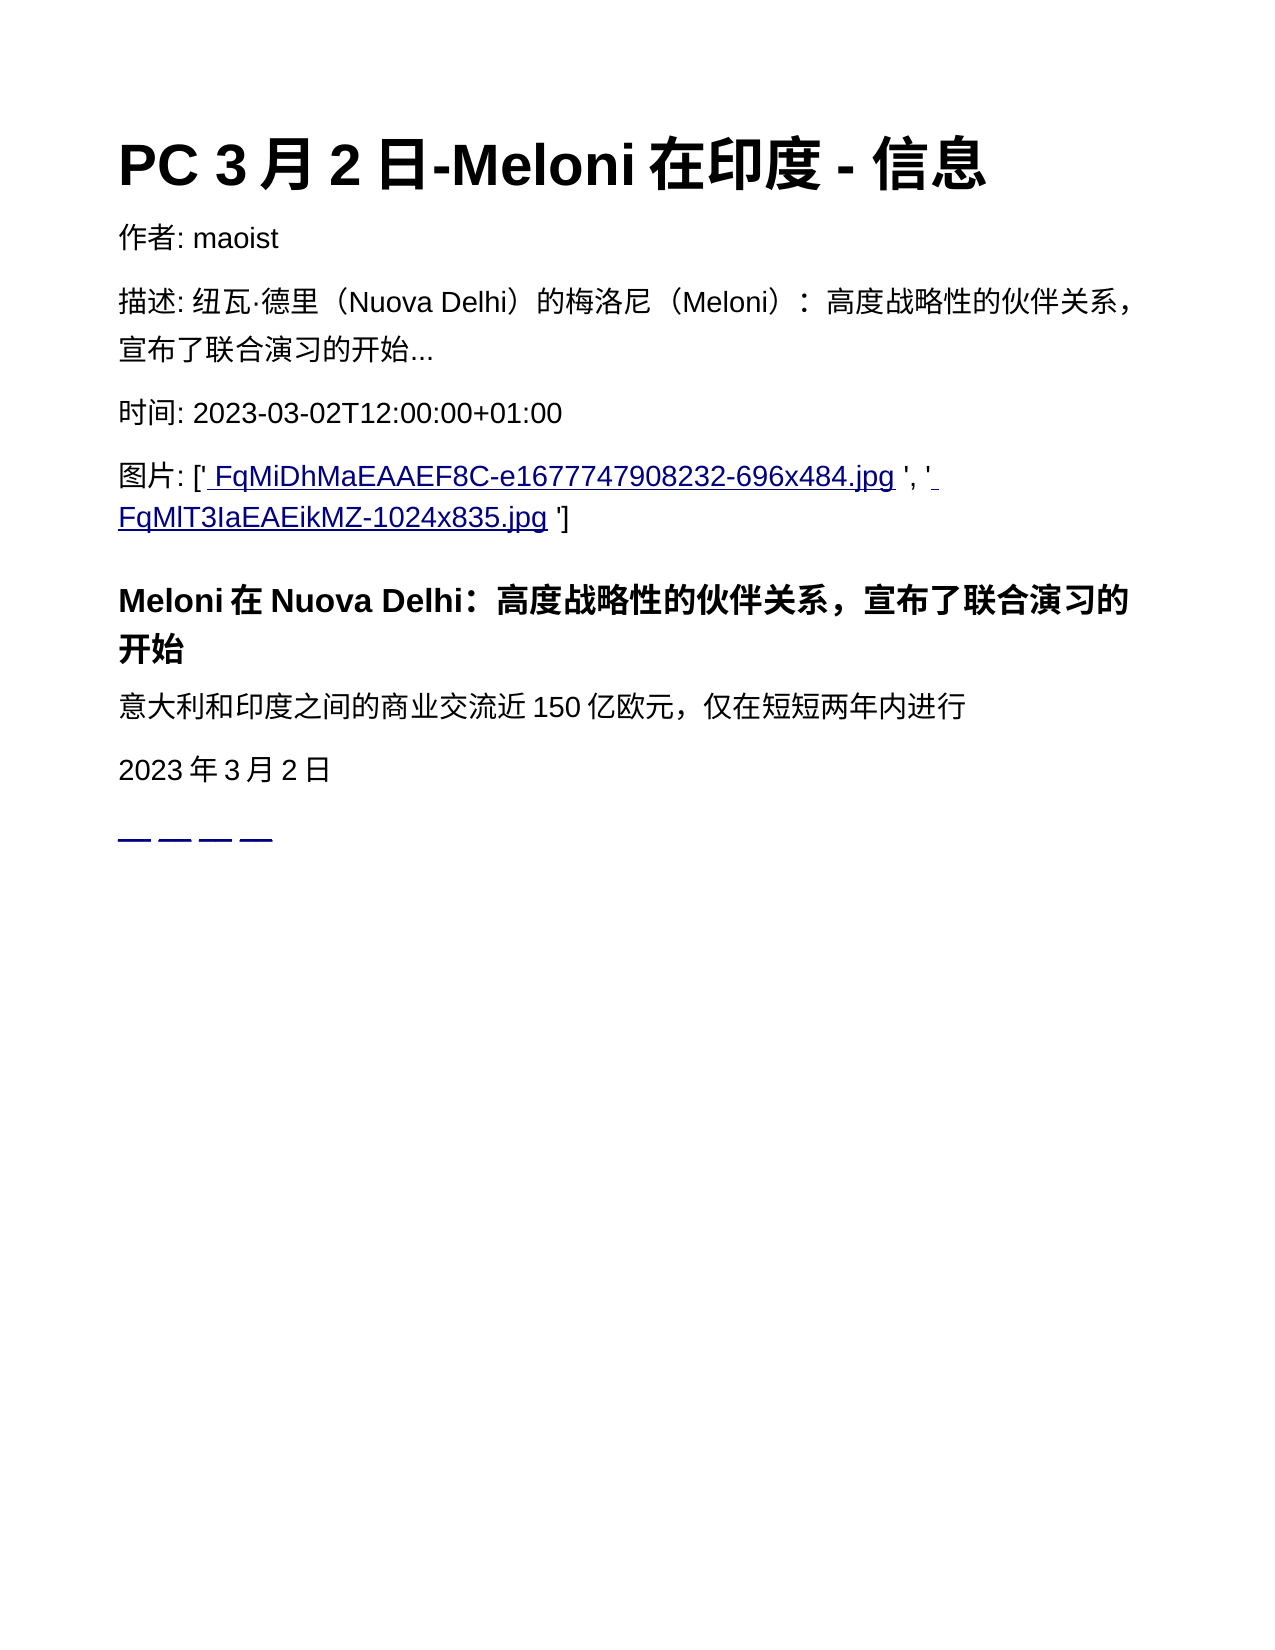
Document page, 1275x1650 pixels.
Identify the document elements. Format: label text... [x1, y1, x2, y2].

text 意大利和印度之间的商业交流近150亿欧元，仅在短短两年内进行 [118, 683, 1157, 726]
text 作者: maoist [118, 215, 1157, 257]
text 描述: 纽瓦·德里（Nuova Delhi）的梅洛尼（Meloni）：高度战略性的伙伴关系，宣布了联合演习的开始... [118, 278, 1157, 369]
text 图片: [' FqMiDhMaEAAEF8C-e1677747908232-696x484.jpg ', ' FqMlT3IaEAEikMZ-1024x835.jpg '] [118, 453, 1157, 534]
subtitle Meloni在Nuova Delhi：高度战略性的伙伴关系，宣布了联合演习的开始 [118, 574, 1157, 671]
text __ __ __ __ [118, 809, 1157, 843]
subtitle PC 3月2日-Meloni在印度 - 信息 [118, 118, 1157, 203]
text 2023年3月2日 [118, 746, 1157, 789]
text 时间: 2023-03-02T12:00:00+01:00 [118, 390, 1157, 432]
